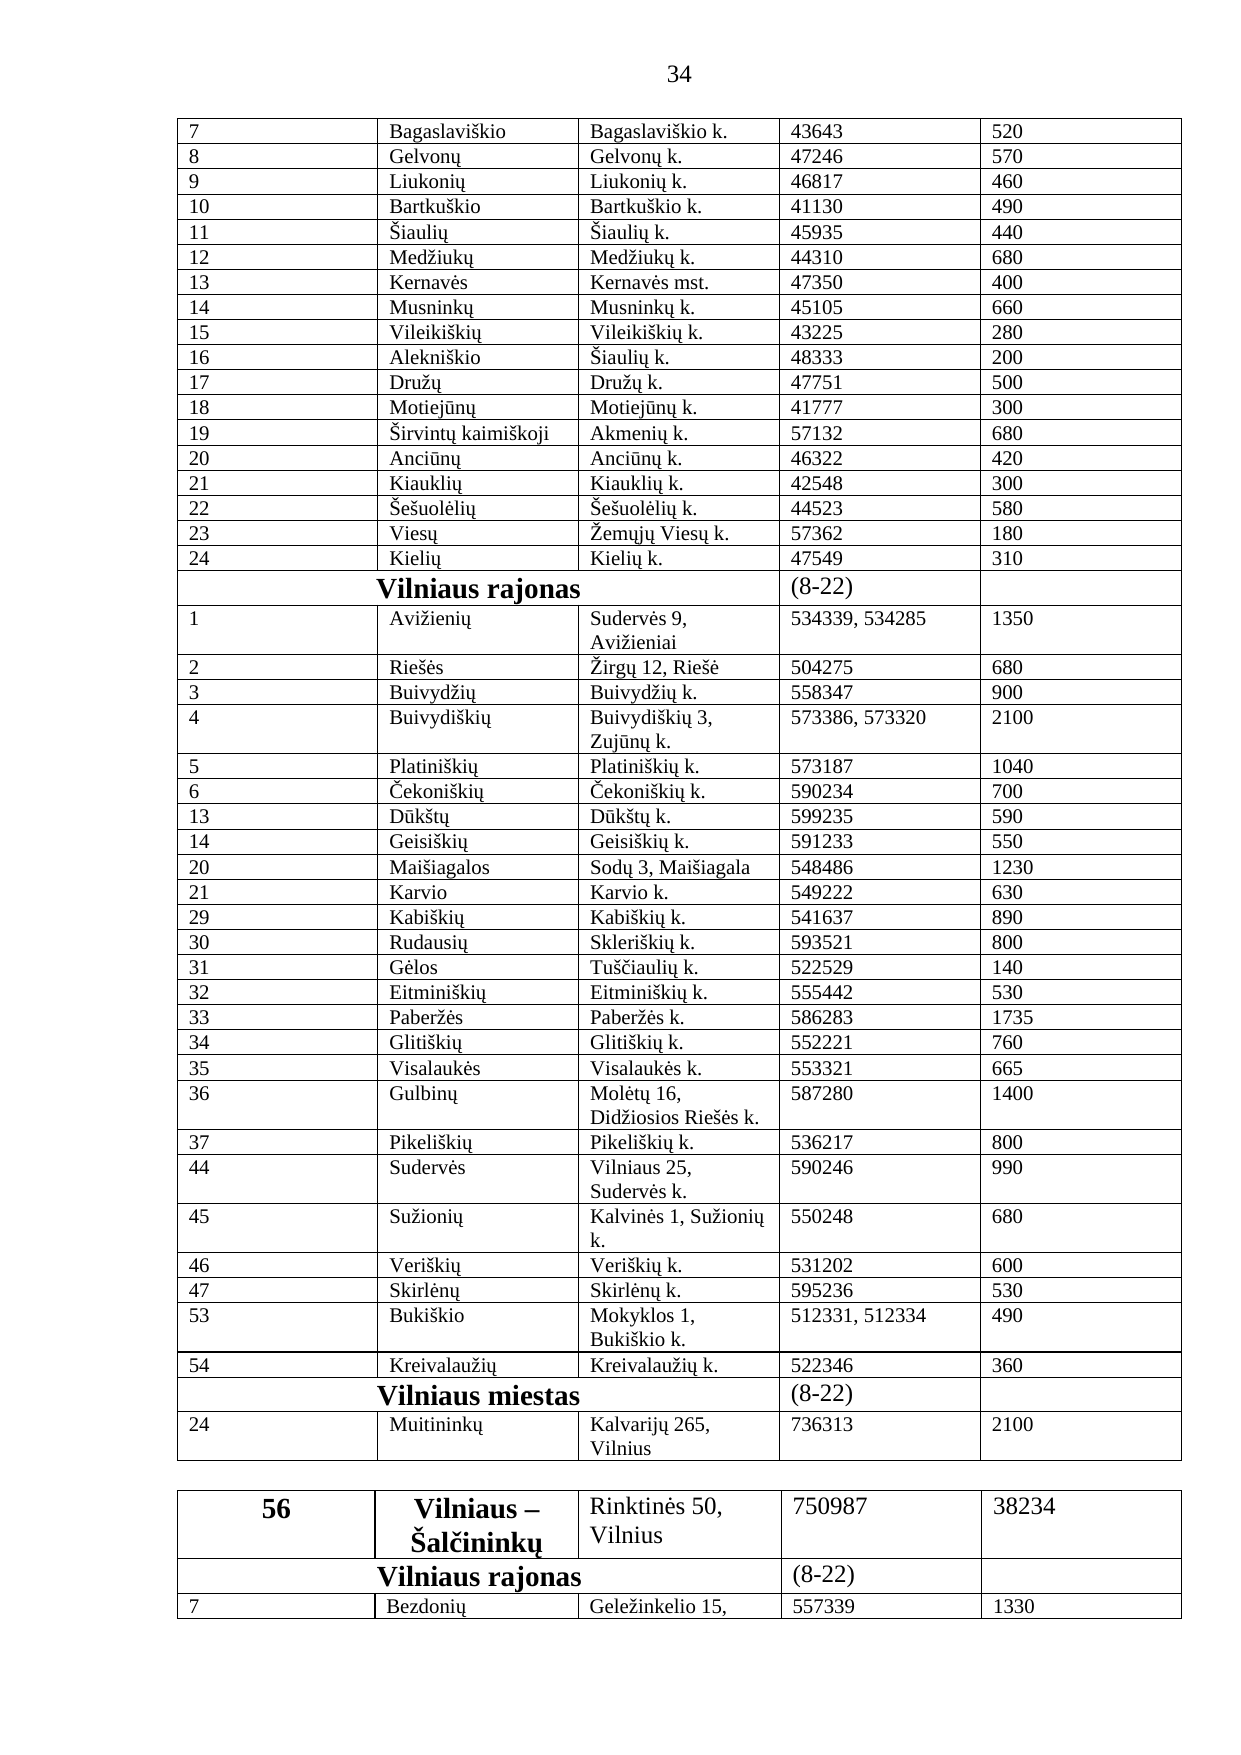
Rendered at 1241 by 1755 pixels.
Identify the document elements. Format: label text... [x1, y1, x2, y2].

table_cell 45105 [780, 295, 980, 319]
table_cell 22 [178, 496, 377, 520]
table_cell 21 [178, 880, 377, 904]
table_cell 10 [178, 195, 377, 218]
table_cell Muitininkų [378, 1412, 578, 1460]
table_cell 570 [981, 144, 1181, 168]
table_cell 3 [178, 680, 377, 704]
table_cell Gėlos [378, 955, 578, 979]
table_header Vilniaus – Šalčininkų [376, 1491, 578, 1558]
table_cell Širvintų kaimiškoji [378, 420, 578, 444]
table_cell 548486 [780, 855, 980, 879]
table_cell 536217 [780, 1130, 980, 1154]
table_cell 4 [178, 705, 377, 753]
table_cell 460 [981, 169, 1181, 193]
table_cell Vilniaus rajonas [178, 571, 779, 604]
table_cell Paberžės [378, 1005, 578, 1029]
table_cell Alekniškio [378, 345, 578, 369]
table_cell 23 [178, 521, 377, 545]
table_cell Platiniškių k. [579, 754, 779, 778]
table_cell Karvio [378, 880, 578, 904]
table_cell 600 [981, 1253, 1181, 1277]
table_cell 360 [981, 1353, 1181, 1377]
table_cell 440 [981, 220, 1181, 244]
table_cell 1350 [981, 606, 1181, 654]
table_cell 57362 [780, 521, 980, 545]
table_cell 200 [981, 345, 1181, 369]
table_cell Karvio k. [579, 880, 779, 904]
table_cell 800 [981, 930, 1181, 954]
table_cell 47549 [780, 546, 980, 570]
table_cell 43643 [780, 119, 980, 143]
table_cell 2100 [981, 1412, 1181, 1460]
table_cell 2 [178, 655, 377, 679]
table_cell 550248 [780, 1204, 980, 1252]
table_cell Avižienių [378, 606, 578, 654]
table_cell [981, 571, 1181, 604]
table_cell 490 [981, 195, 1181, 218]
table_cell Vileikiškių k. [579, 320, 779, 344]
table_cell 890 [981, 905, 1181, 929]
table_cell 7 [178, 1594, 374, 1618]
table_cell Vilniaus miestas [178, 1378, 779, 1411]
table_cell 57132 [780, 420, 980, 444]
table_cell 44 [178, 1155, 377, 1203]
table_cell 522346 [780, 1353, 980, 1377]
table_cell Žemųjų Viesų k. [579, 521, 779, 545]
table_cell 500 [981, 370, 1181, 394]
table_header 750987 [782, 1491, 981, 1558]
table_cell 300 [981, 471, 1181, 495]
table_cell Sudervės 9, Avižieniai [579, 606, 779, 654]
table_cell 42548 [780, 471, 980, 495]
table_cell 1 [178, 606, 377, 654]
table_cell 24 [178, 546, 377, 570]
table_cell 504275 [780, 655, 980, 679]
table_cell (8-22) [782, 1559, 981, 1593]
table_header 56 [178, 1491, 374, 1558]
table_cell 1735 [981, 1005, 1181, 1029]
table_cell Bagaslaviškio k. [579, 119, 779, 143]
table_cell Družų [378, 370, 578, 394]
table_cell Buivydžių [378, 680, 578, 704]
table_cell Dūkštų [378, 804, 578, 828]
table_cell 43225 [780, 320, 980, 344]
table_cell 531202 [780, 1253, 980, 1277]
table_cell 1330 [982, 1594, 1181, 1618]
table_cell Bezdonių [376, 1594, 578, 1618]
table_cell 586283 [780, 1005, 980, 1029]
table_cell 47751 [780, 370, 980, 394]
table_cell 29 [178, 905, 377, 929]
table_cell Geisiškių [378, 830, 578, 853]
table_cell 680 [981, 1204, 1181, 1252]
table_cell 46817 [780, 169, 980, 193]
table_cell 420 [981, 446, 1181, 469]
table_cell 18 [178, 395, 377, 419]
table_cell Glitiškių [378, 1030, 578, 1054]
table_cell (8-22) [780, 571, 980, 604]
table_cell Tuščiaulių k. [579, 955, 779, 979]
table_cell 44523 [780, 496, 980, 520]
table_cell 555442 [780, 980, 980, 1004]
table_cell Bukiškio [378, 1303, 578, 1351]
table_cell 14 [178, 830, 377, 853]
table_cell 46 [178, 1253, 377, 1277]
table_cell Rudausių [378, 930, 578, 954]
table_cell 37 [178, 1130, 377, 1154]
table_cell 593521 [780, 930, 980, 954]
table_cell Bagaslaviškio [378, 119, 578, 143]
table_cell Riešės [378, 655, 578, 679]
table_cell (8-22) [780, 1378, 980, 1411]
table_cell 13 [178, 270, 377, 294]
table_cell 47246 [780, 144, 980, 168]
table_cell Geisiškių k. [579, 830, 779, 853]
table_cell Motiejūnų [378, 395, 578, 419]
table_cell Skleriškių k. [579, 930, 779, 954]
table_cell 9 [178, 169, 377, 193]
table_cell Pikeliškių k. [579, 1130, 779, 1154]
table_cell Družų k. [579, 370, 779, 394]
table_cell 32 [178, 980, 377, 1004]
table_cell 736313 [780, 1412, 980, 1460]
table_cell 300 [981, 395, 1181, 419]
table_cell 53 [178, 1303, 377, 1351]
table_cell 8 [178, 144, 377, 168]
table_cell Veriškių [378, 1253, 578, 1277]
table_cell 557339 [782, 1594, 981, 1618]
table_cell 45935 [780, 220, 980, 244]
table_cell Šiaulių k. [579, 220, 779, 244]
table_cell Pikeliškių [378, 1130, 578, 1154]
table_cell Buivydžių k. [579, 680, 779, 704]
table_cell 47 [178, 1278, 377, 1302]
table_cell Gulbinų [378, 1081, 578, 1129]
table_cell 24 [178, 1412, 377, 1460]
table_cell 44310 [780, 245, 980, 269]
table_cell 590246 [780, 1155, 980, 1203]
table_cell Buivydiškių [378, 705, 578, 753]
table_cell 45 [178, 1204, 377, 1252]
table_cell 800 [981, 1130, 1181, 1154]
table_cell 5 [178, 754, 377, 778]
table_cell 552221 [780, 1030, 980, 1054]
table_cell 2100 [981, 705, 1181, 753]
table_cell 520 [981, 119, 1181, 143]
table_cell 680 [981, 245, 1181, 269]
table_cell 587280 [780, 1081, 980, 1129]
table_cell Dūkštų k. [579, 804, 779, 828]
table_cell Šešuolėlių [378, 496, 578, 520]
table_cell Medžiukų k. [579, 245, 779, 269]
table_cell Maišiagalos [378, 855, 578, 879]
table_cell 530 [981, 1278, 1181, 1302]
table_cell Kalvarijų 265, Vilnius [579, 1412, 779, 1460]
table_cell Kalvinės 1, Sužionių k. [579, 1204, 779, 1252]
table_cell Kielių [378, 546, 578, 570]
table_header Rinktinės 50, Vilnius [579, 1491, 781, 1558]
table_cell Čekoniškių [378, 779, 578, 803]
table_cell Bartkuškio [378, 195, 578, 218]
table_cell 30 [178, 930, 377, 954]
table_cell Gelvonų k. [579, 144, 779, 168]
table_cell 12 [178, 245, 377, 269]
table_cell Skirlėnų k. [579, 1278, 779, 1302]
table_cell 20 [178, 855, 377, 879]
table_cell 16 [178, 345, 377, 369]
table_cell 512331, 512334 [780, 1303, 980, 1351]
table_cell Paberžės k. [579, 1005, 779, 1029]
table_cell Liukonių [378, 169, 578, 193]
table_cell [982, 1559, 1181, 1593]
table_cell 33 [178, 1005, 377, 1029]
table_cell 47350 [780, 270, 980, 294]
table_cell Kiauklių k. [579, 471, 779, 495]
table_cell Medžiukų [378, 245, 578, 269]
table_cell 553321 [780, 1055, 980, 1079]
table_cell [981, 1378, 1181, 1411]
table_cell 534339, 534285 [780, 606, 980, 654]
table_cell 19 [178, 420, 377, 444]
table_cell Kernavės mst. [579, 270, 779, 294]
table_cell Viesų [378, 521, 578, 545]
table_cell Musninkų [378, 295, 578, 319]
table_cell Skirlėnų [378, 1278, 578, 1302]
table_cell 7 [178, 119, 377, 143]
table_cell 1230 [981, 855, 1181, 879]
table_cell 21 [178, 471, 377, 495]
table_cell 550 [981, 830, 1181, 853]
table_cell 6 [178, 779, 377, 803]
table_cell Kreivalaužių [378, 1353, 578, 1377]
table_cell 11 [178, 220, 377, 244]
table_cell 41130 [780, 195, 980, 218]
table_cell Šiaulių k. [579, 345, 779, 369]
table_cell Kielių k. [579, 546, 779, 570]
table_cell 14 [178, 295, 377, 319]
table_cell 140 [981, 955, 1181, 979]
table_cell 310 [981, 546, 1181, 570]
table_cell 1040 [981, 754, 1181, 778]
table_cell 46322 [780, 446, 980, 469]
table_cell 13 [178, 804, 377, 828]
table_cell 48333 [780, 345, 980, 369]
table_cell 660 [981, 295, 1181, 319]
table_cell 20 [178, 446, 377, 469]
table_cell 680 [981, 655, 1181, 679]
table_cell Kabiškių k. [579, 905, 779, 929]
table_cell 280 [981, 320, 1181, 344]
table_cell 573187 [780, 754, 980, 778]
table_cell Sužionių [378, 1204, 578, 1252]
table_cell 700 [981, 779, 1181, 803]
table_cell Bartkuškio k. [579, 195, 779, 218]
table_cell 522529 [780, 955, 980, 979]
table_cell Sodų 3, Maišiagala [579, 855, 779, 879]
table_cell Liukonių k. [579, 169, 779, 193]
table_cell Mokyklos 1, Bukiškio k. [579, 1303, 779, 1351]
table_cell 549222 [780, 880, 980, 904]
table_cell 36 [178, 1081, 377, 1129]
table_cell 34 [178, 1030, 377, 1054]
table_cell Anciūnų [378, 446, 578, 469]
table_cell Žirgų 12, Riešė [579, 655, 779, 679]
table_cell 180 [981, 521, 1181, 545]
table_cell Anciūnų k. [579, 446, 779, 469]
table_cell 630 [981, 880, 1181, 904]
table_cell 900 [981, 680, 1181, 704]
table_cell 760 [981, 1030, 1181, 1054]
table_cell Sudervės [378, 1155, 578, 1203]
table_cell Čekoniškių k. [579, 779, 779, 803]
table_cell Šiaulių [378, 220, 578, 244]
table_cell Musninkų k. [579, 295, 779, 319]
table_cell 17 [178, 370, 377, 394]
table_cell 31 [178, 955, 377, 979]
table_cell 599235 [780, 804, 980, 828]
table_cell 54 [178, 1353, 377, 1377]
table_cell Buivydiškių 3, Zujūnų k. [579, 705, 779, 753]
table_cell 558347 [780, 680, 980, 704]
table_cell 400 [981, 270, 1181, 294]
table_cell Šešuolėlių k. [579, 496, 779, 520]
table_cell 665 [981, 1055, 1181, 1079]
table_cell 15 [178, 320, 377, 344]
table_cell Visalaukės k. [579, 1055, 779, 1079]
table_cell Vilniaus rajonas [178, 1559, 781, 1593]
table_cell Kiauklių [378, 471, 578, 495]
table_cell Vileikiškių [378, 320, 578, 344]
table_cell Geležinkelio 15, [579, 1594, 781, 1618]
table_cell 530 [981, 980, 1181, 1004]
table_cell 595236 [780, 1278, 980, 1302]
table_cell 35 [178, 1055, 377, 1079]
table_cell Vilniaus 25, Sudervės k. [579, 1155, 779, 1203]
table_cell 590 [981, 804, 1181, 828]
table_cell 590234 [780, 779, 980, 803]
table_cell Akmenių k. [579, 420, 779, 444]
table_cell 490 [981, 1303, 1181, 1351]
table_cell Eitminiškių [378, 980, 578, 1004]
table_cell 680 [981, 420, 1181, 444]
table_cell Glitiškių k. [579, 1030, 779, 1054]
table_cell Kabiškių [378, 905, 578, 929]
table_cell 990 [981, 1155, 1181, 1203]
table_cell 1400 [981, 1081, 1181, 1129]
table_cell Kernavės [378, 270, 578, 294]
table_cell 580 [981, 496, 1181, 520]
table_header 38234 [982, 1491, 1181, 1558]
table_cell Molėtų 16, Didžiosios Riešės k. [579, 1081, 779, 1129]
table_cell Kreivalaužių k. [579, 1353, 779, 1377]
table_cell Visalaukės [378, 1055, 578, 1079]
table_cell Platiniškių [378, 754, 578, 778]
table_cell 41777 [780, 395, 980, 419]
table_cell Veriškių k. [579, 1253, 779, 1277]
table_cell Motiejūnų k. [579, 395, 779, 419]
table_cell Gelvonų [378, 144, 578, 168]
table_cell 541637 [780, 905, 980, 929]
table_cell Eitminiškių k. [579, 980, 779, 1004]
table_cell 573386, 573320 [780, 705, 980, 753]
table_cell 591233 [780, 830, 980, 853]
